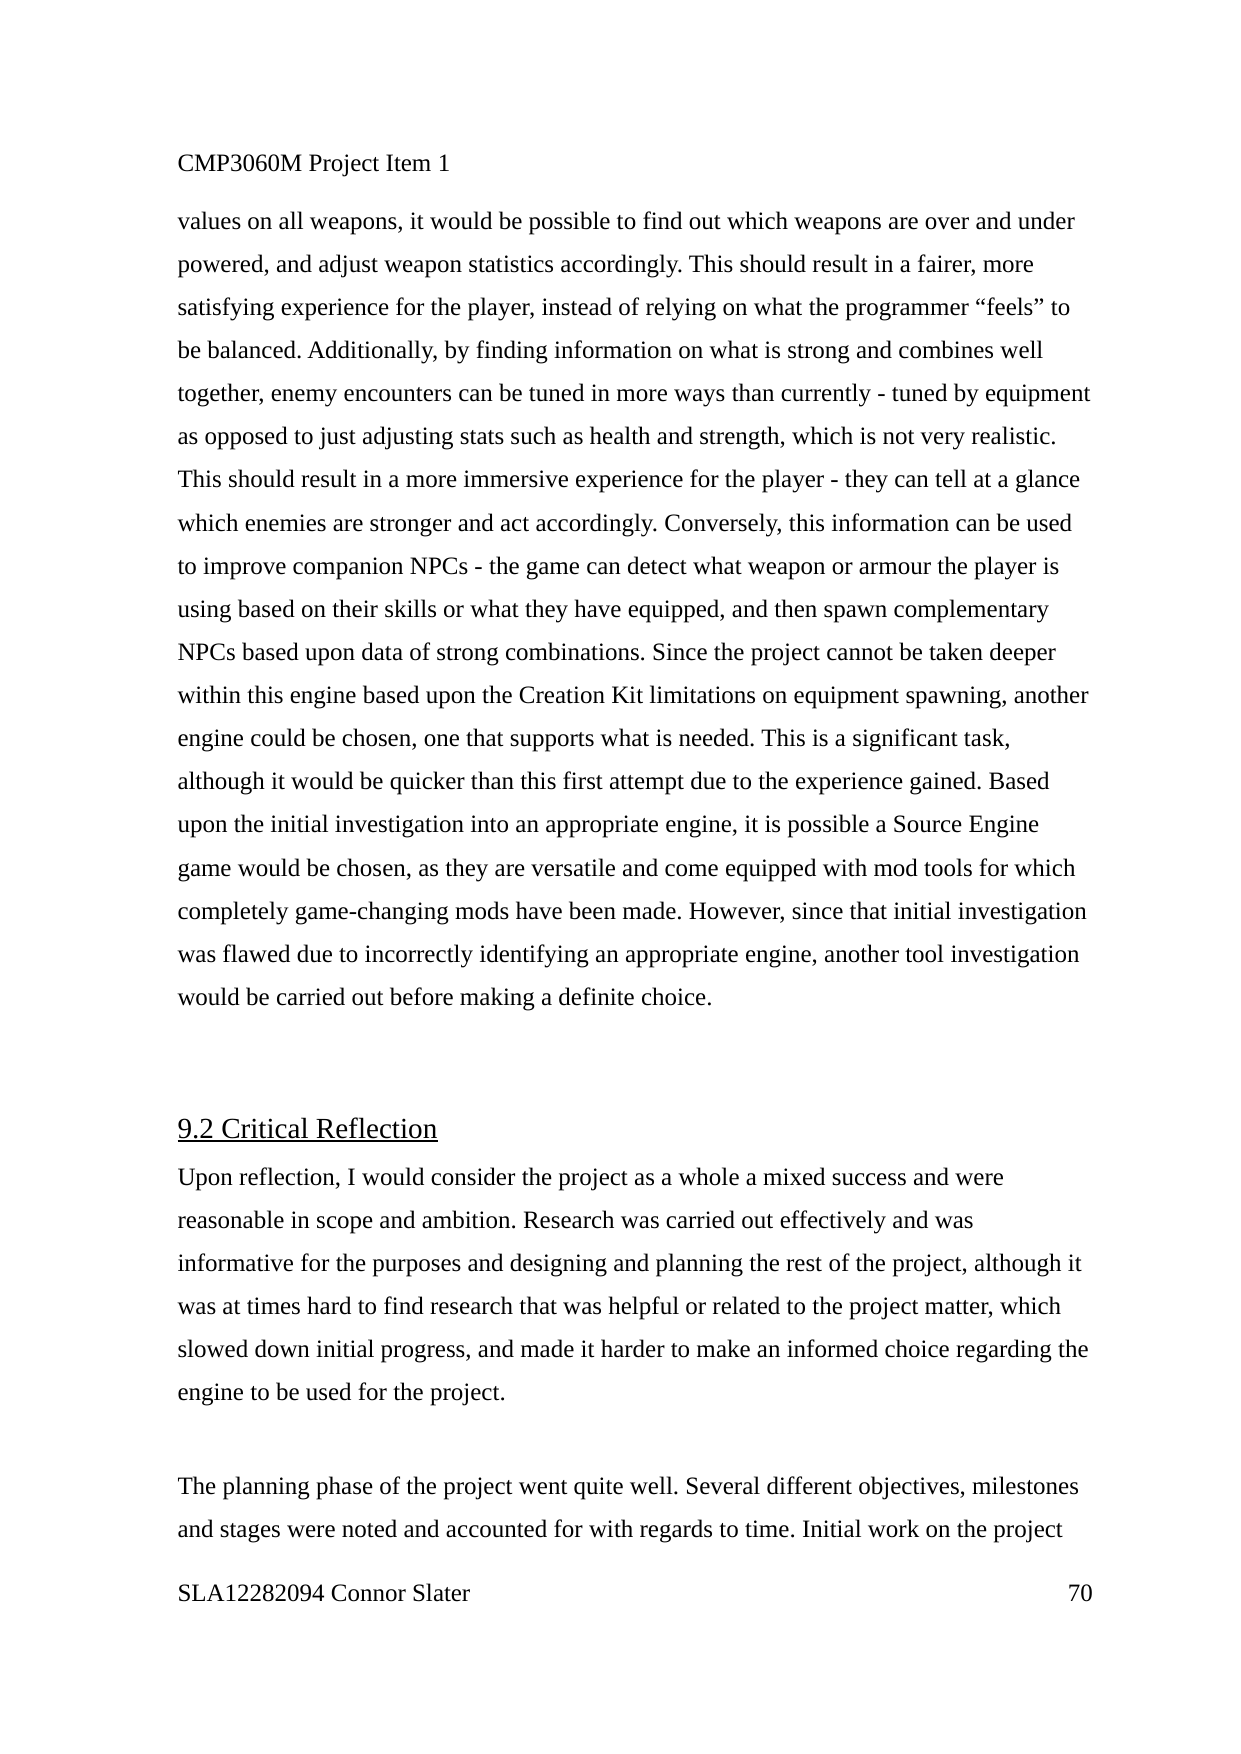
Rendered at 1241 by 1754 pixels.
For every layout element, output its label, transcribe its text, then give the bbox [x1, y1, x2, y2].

text Upon reflection, I would consider the project as a whole a mixed success and were reasonable in scope and ambition. Research was carried out effectively and was informative for the purposes and designing and planning the rest of the project, although it was at times hard to find research that was helpful or related to the project matter, which slowed down initial progress, and made it harder to make an informed choice regarding the engine to be used for the project. [177, 1162, 1093, 1406]
text The planning phase of the project went quite well. Several different objectives, milestones and stages were noted and accounted for with regards to time. Initial work on the project [177, 1471, 1093, 1543]
text values on all weapons, it would be possible to find out which weapons are over and under powered, and adjust weapon statistics accordingly. This should result in a fairer, more satisfying experience for the player, instead of relying on what the programmer “feels” to be balanced. Additionally, by finding information on what is strong and combines well together, enemy encounters can be tuned in more ways than currently - tuned by equipment as opposed to just adjusting stats such as health and strength, which is not very realistic. This should result in a more immersive experience for the player - they can tell at a glance which enemies are stronger and act accordingly. Conversely, this information can be used to improve companion NPCs - the game can detect what weapon or armour the player is using based on their skills or what they have equipped, and then spawn complementary NPCs based upon data of strong combinations. Since the project cannot be taken deeper within this engine based upon the Creation Kit limitations on equipment spawning, another engine could be chosen, one that supports what is needed. This is a significant task, although it would be quicker than this first attempt due to the experience gained. Based upon the initial investigation into an appropriate engine, it is possible a Source Engine game would be chosen, as they are versatile and come equipped with mod tools for which completely game-changing mods have been made. However, since that initial investigation was flawed due to incorrectly identifying an appropriate engine, another tool investigation would be carried out before making a definite choice. [177, 206, 1093, 1011]
text 9.2 Critical Reflection [177, 1111, 1093, 1145]
